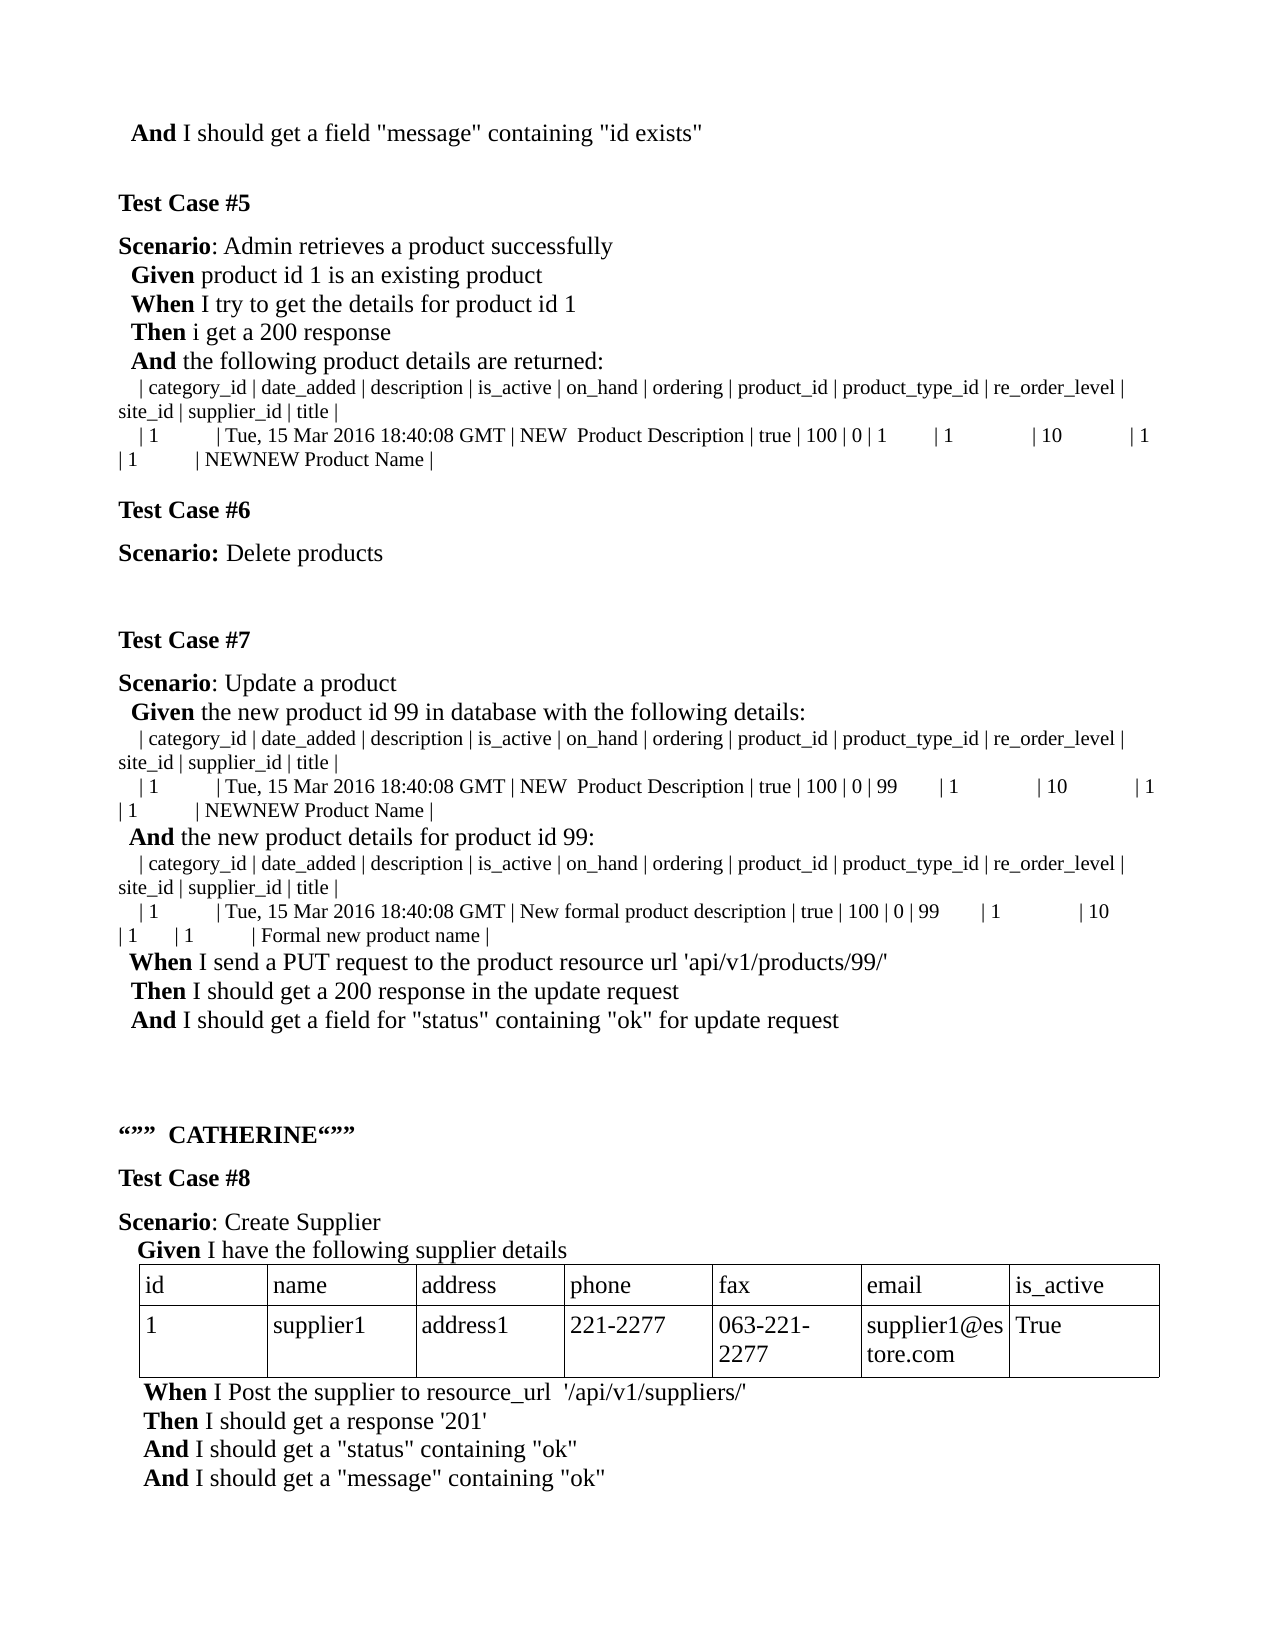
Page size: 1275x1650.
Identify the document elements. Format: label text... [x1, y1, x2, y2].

text | 1 | Tue, 15 Mar 2016 18:40:08 GMT | NEW Product Description | true | 100 | 0 | 99 | 1 | 10 | 1 | 1 | NEWNEW Product Name | [118, 774, 1157, 822]
text And I should get a "status" containing "ok" [118, 1434, 1157, 1463]
text Test Case #5 [118, 188, 1157, 217]
text Given the new product id 99 in database with the following details: [118, 697, 1157, 726]
text | 1 | Tue, 15 Mar 2016 18:40:08 GMT | New formal product description | true | 100 | 0 | 99 | 1 | 10 | 1 | 1 | Formal new product name | [118, 899, 1157, 947]
text When I Post the supplier to resource_url '/api/v1/suppliers/' [118, 1377, 1157, 1406]
text And I should get a field for "status" containing "ok" for update request [118, 1005, 1157, 1033]
table_header id [140, 1265, 267, 1305]
text Then I should get a response '201' [118, 1406, 1157, 1434]
text When I try to get the details for product id 1 [118, 289, 1157, 317]
text Given I have the following supplier details [118, 1236, 1157, 1264]
text Test Case #7 [118, 625, 1157, 654]
table_header is_active [1010, 1265, 1159, 1305]
text Then I should get a 200 response in the update request [118, 976, 1157, 1005]
text | category_id | date_added | description | is_active | on_hand | ordering | product_id | product_type_id | re_order_level | site_id | supplier_id | title | [118, 851, 1157, 899]
text Scenario: Admin retrieves a product successfully [118, 231, 1157, 260]
text When I send a PUT request to the product resource url 'api/v1/products/99/' [118, 947, 1157, 976]
text Scenario: Update a product [118, 668, 1157, 697]
text Given product id 1 is an existing product [118, 260, 1157, 289]
table_cell 221-2277 [565, 1306, 712, 1377]
table_header address [417, 1265, 564, 1305]
text Scenario: Delete products [118, 538, 1157, 567]
table_cell supplier1 [268, 1306, 416, 1377]
table_header phone [565, 1265, 712, 1305]
table_cell 1 [140, 1306, 267, 1377]
text | category_id | date_added | description | is_active | on_hand | ordering | product_id | product_type_id | re_order_level | site_id | supplier_id | title | [118, 375, 1157, 423]
table_cell 063-221-2277 [713, 1306, 861, 1377]
table_header fax [713, 1265, 861, 1305]
text Test Case #6 [118, 495, 1157, 524]
text “”” CATHERINE“”” [118, 1120, 1157, 1149]
text Then i get a 200 response [118, 317, 1157, 346]
table_header name [268, 1265, 416, 1305]
table_cell True [1010, 1306, 1159, 1377]
table_header email [862, 1265, 1009, 1305]
text And I should get a field "message" containing "id exists" [118, 118, 1157, 147]
text And I should get a "message" containing "ok" [118, 1463, 1157, 1492]
text And the following product details are returned: [118, 346, 1157, 375]
text | 1 | Tue, 15 Mar 2016 18:40:08 GMT | NEW Product Description | true | 100 | 0 | 1 | 1 | 10 | 1 | 1 | NEWNEW Product Name | [118, 423, 1157, 471]
text Scenario: Create Supplier [118, 1207, 1157, 1236]
text And the new product details for product id 99: [118, 822, 1157, 851]
table_cell supplier1@estore.com [862, 1306, 1009, 1377]
table_cell address1 [417, 1306, 564, 1377]
text | category_id | date_added | description | is_active | on_hand | ordering | product_id | product_type_id | re_order_level | site_id | supplier_id | title | [118, 726, 1157, 774]
text Test Case #8 [118, 1163, 1157, 1192]
